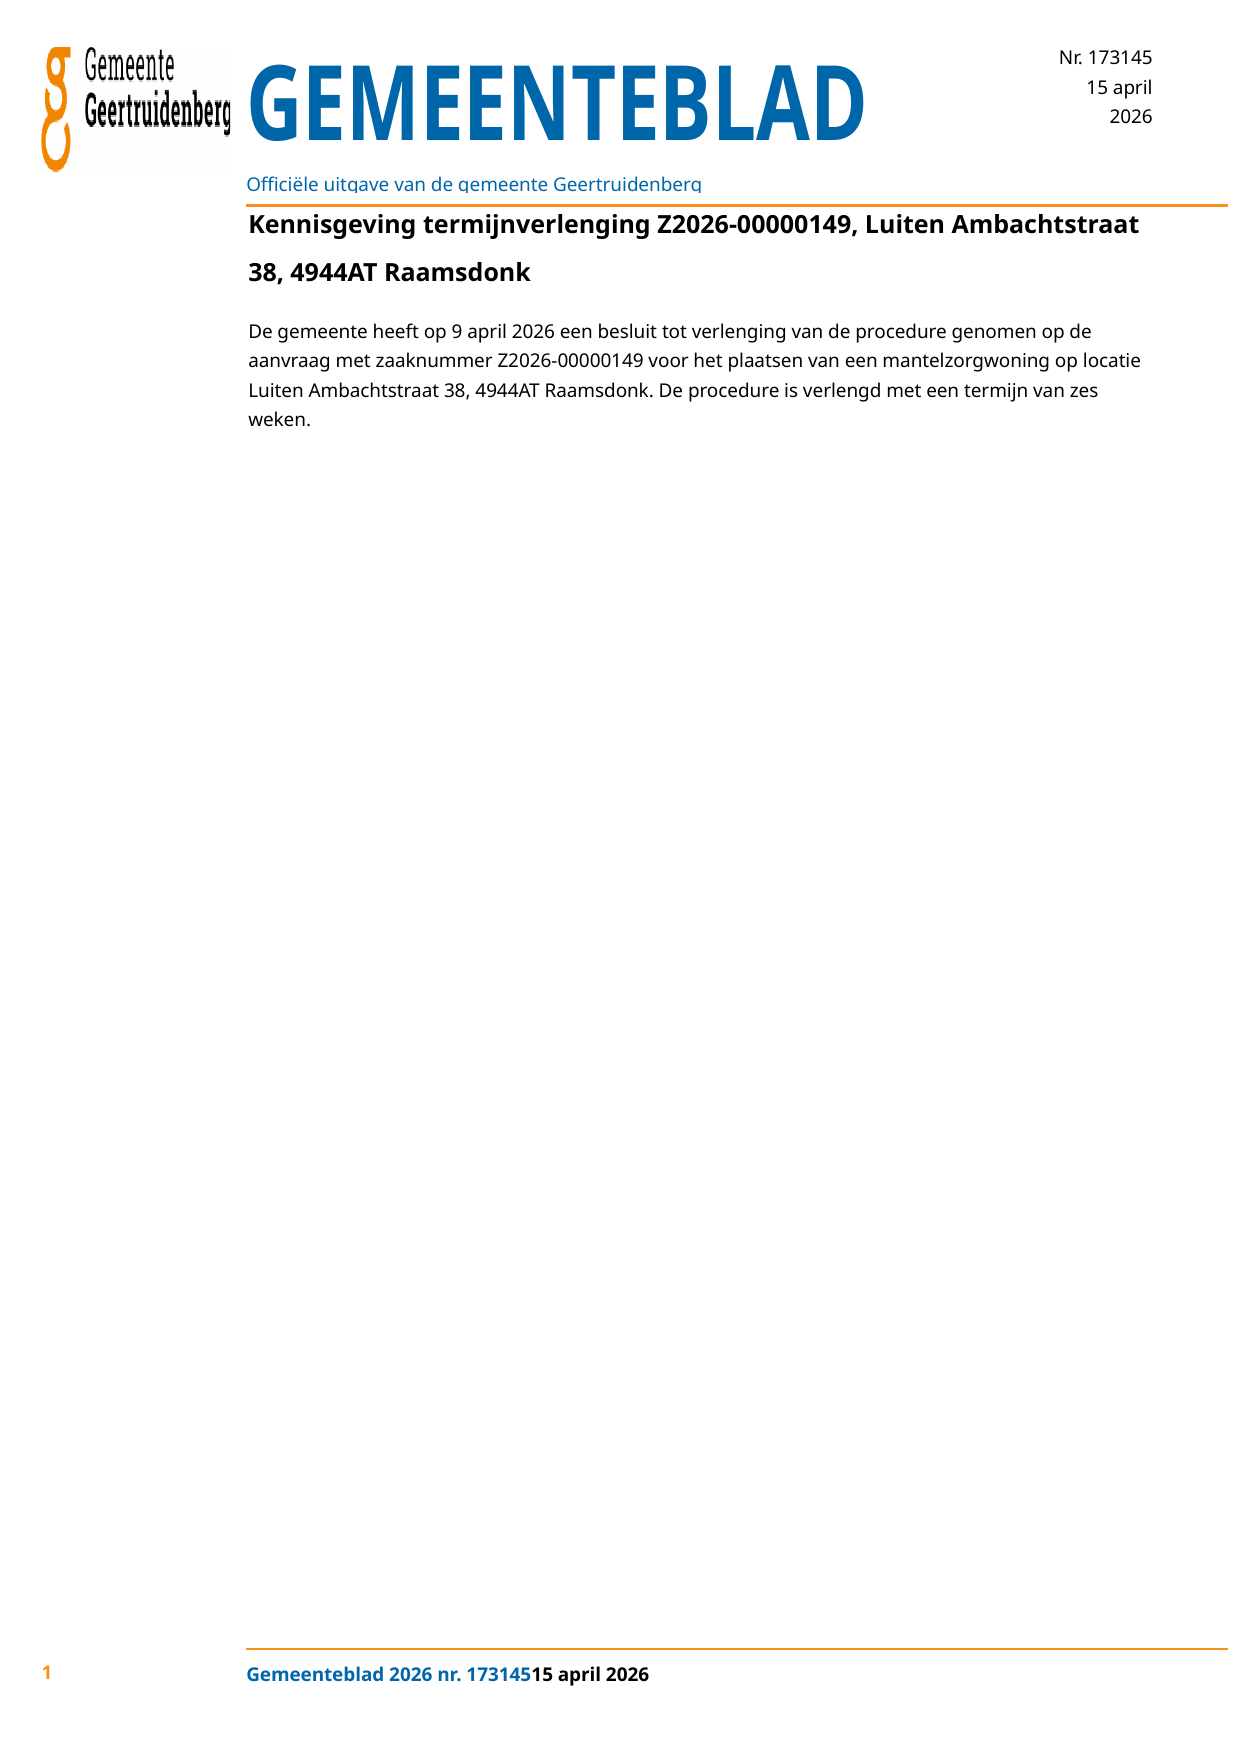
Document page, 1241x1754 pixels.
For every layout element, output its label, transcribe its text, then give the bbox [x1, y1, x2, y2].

picture [41, 47, 231, 172]
text De gemeente heeft op 9 april 2026 een besluit tot verlenging van de procedure genomen op de aanvraag met zaaknummer Z2026-00000149 voor het plaatsen van een mantelzorgwoning op locatie Luiten Ambachtstraat 38, 4944AT Raamsdonk. De procedure is verlengd met een termijn van zes weken. [248, 318, 1152, 432]
text Kennisgeving termijnverlenging Z2026-00000149, Luiten Ambachtstraat 38, 4944AT Raamsdonk [248, 207, 1152, 288]
